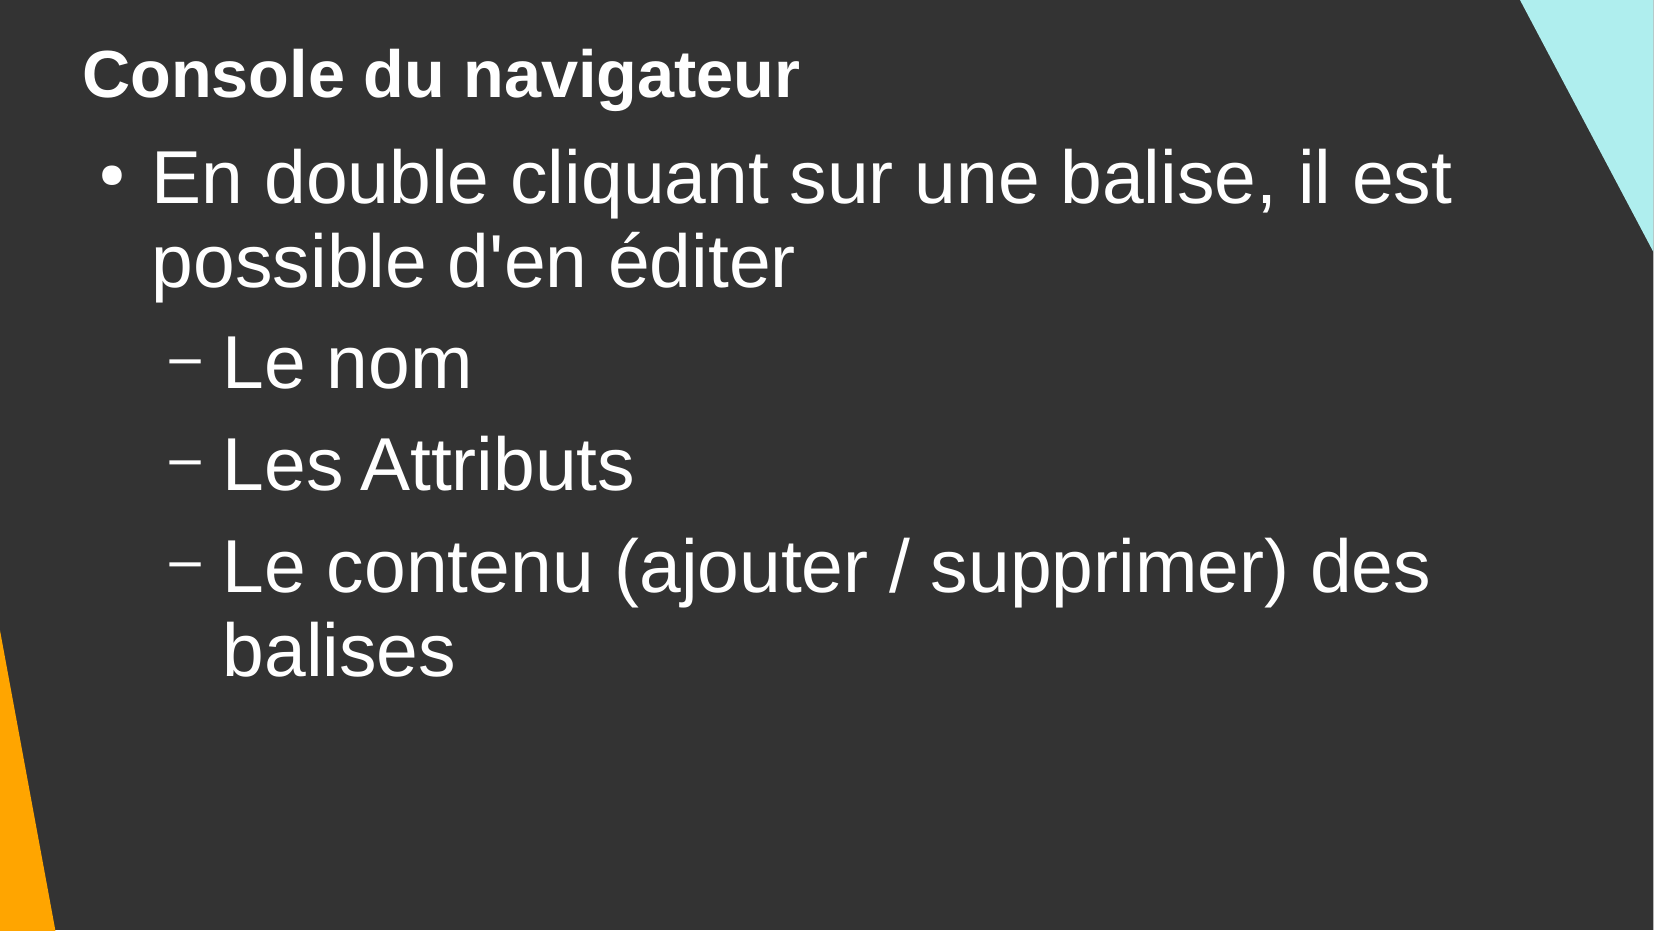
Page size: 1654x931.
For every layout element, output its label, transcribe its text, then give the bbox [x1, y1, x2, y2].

list En double cliquant sur une balise, il est possible d'en éditer Le nom Les Attributs Le contenu (ajouter / supprimer) des balises [80, 135, 1605, 851]
text_box [0, 630, 56, 931]
text_box [1520, 0, 1654, 254]
title Console du navigateur [82, 37, 1571, 114]
